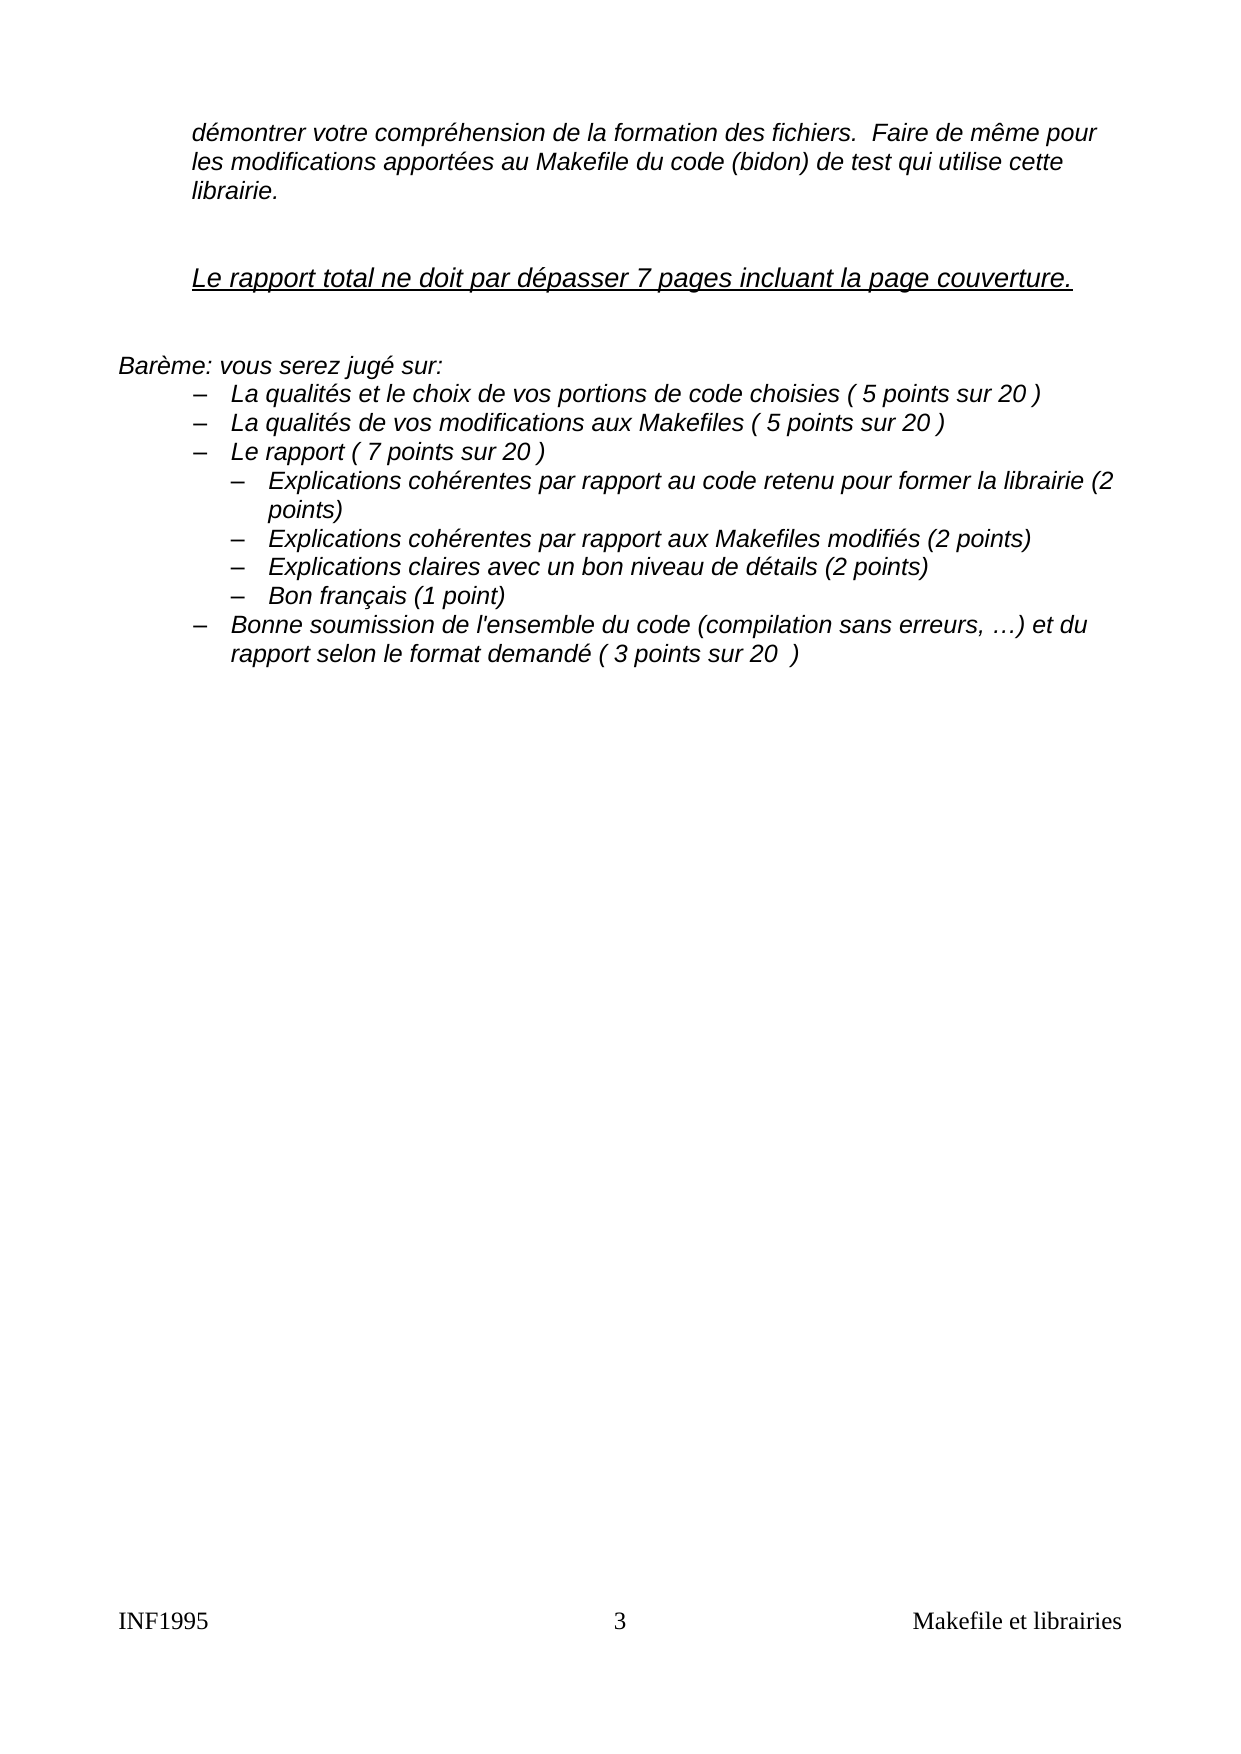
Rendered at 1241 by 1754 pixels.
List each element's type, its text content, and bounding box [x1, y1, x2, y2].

list Bonne soumission de l'ensemble du code (compilation sans erreurs, …) et du rapport selon le format demandé ( 3 points sur 20 ) [193, 610, 1122, 668]
list Le rapport ( 7 points sur 20 ) [193, 437, 1122, 466]
list Explications cohérentes par rapport au code retenu pour former la librairie (2 points) [231, 466, 1122, 523]
list Explications cohérentes par rapport aux Makefiles modifiés (2 points) [231, 523, 1122, 552]
list La qualités de vos modifications aux Makefiles ( 5 points sur 20 ) [193, 408, 1122, 437]
text démontrer votre compréhension de la formation des fichiers. Faire de même pour les modifications apportées au Makefile du code (bidon) de test qui utilise cette librairie. [192, 118, 1122, 204]
list Explications claires avec un bon niveau de détails (2 points) [231, 552, 1122, 581]
list Bon français (1 point) [231, 581, 1122, 610]
text Barème: vous serez jugé sur: [118, 351, 1122, 379]
list La qualités et le choix de vos portions de code choisies ( 5 points sur 20 ) [193, 379, 1122, 408]
text Le rapport total ne doit par dépasser 7 pages incluant la page couverture. [118, 262, 1122, 293]
